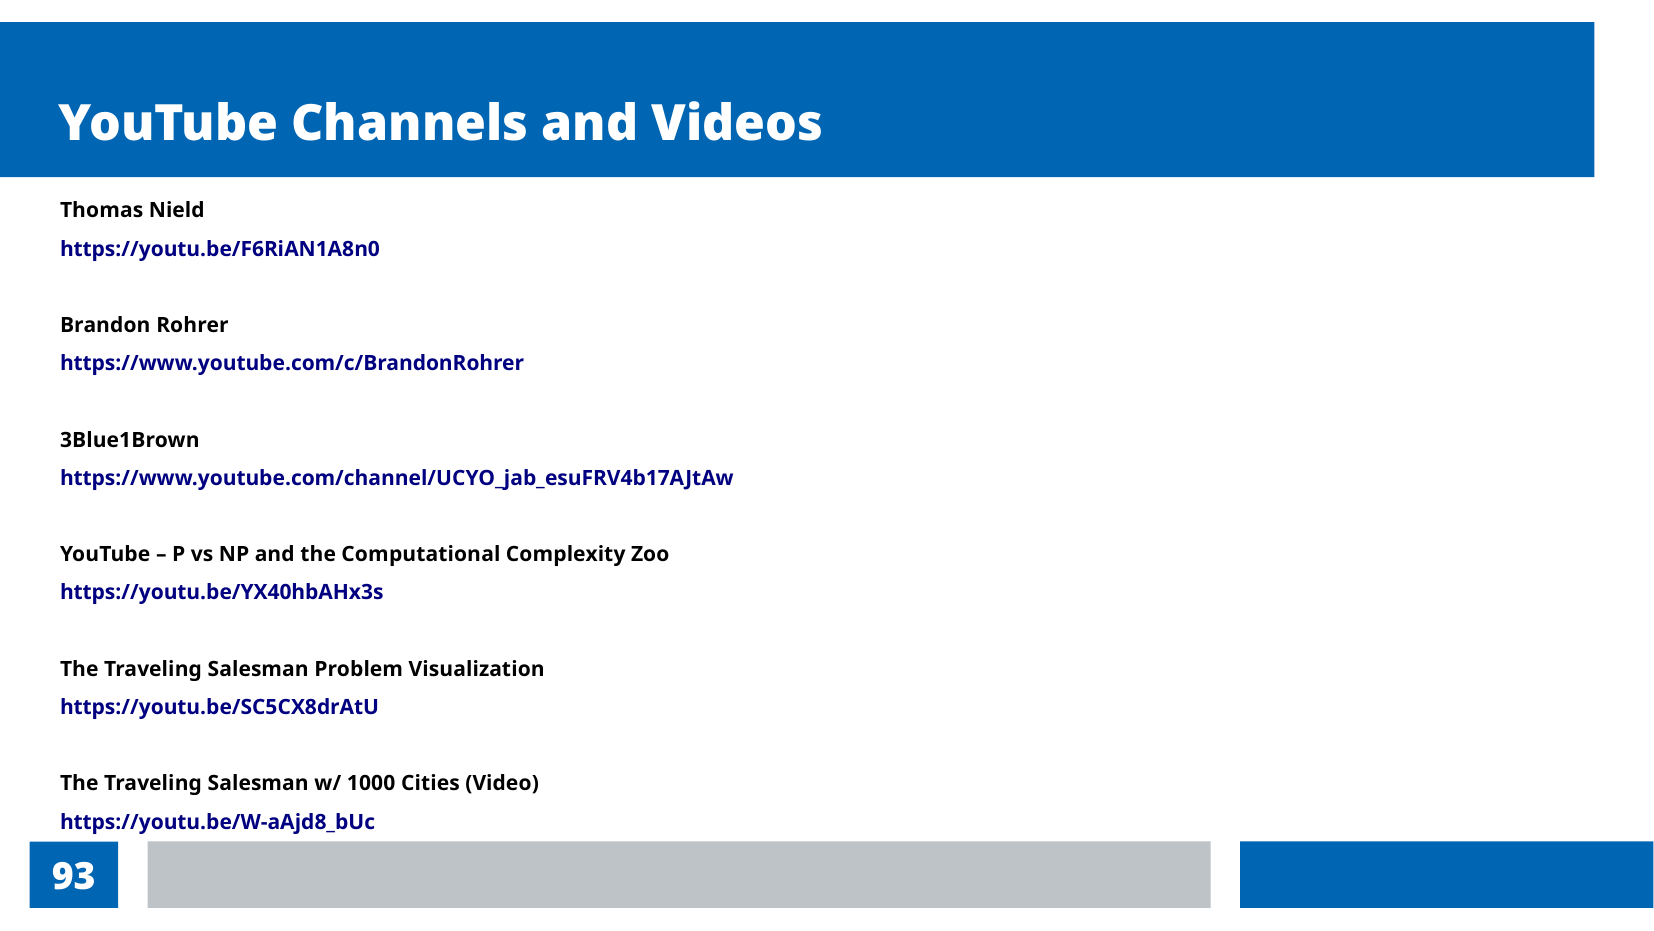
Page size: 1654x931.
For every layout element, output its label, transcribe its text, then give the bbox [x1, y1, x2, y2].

title YouTube Channels and Videos [59, 44, 1595, 156]
list Thomas Nield https://youtu.be/F6RiAN1A8n0 Brandon Rohrer https://www.youtube.com/c/BrandonRohrer 3Blue1Brown https://www.youtube.com/channel/UCYO_jab_esuFRV4b17AJtAw YouTube – P vs NP and the Computational Complexity Zoo https://youtu.be/YX40hbAHx3s The Traveling Salesman Problem Visualization https://youtu.be/SC5CX8drAtU The Traveling Salesman w/ 1000 Cities (Video) https://youtu.be/W-aAjd8_bUc [60, 195, 1566, 841]
